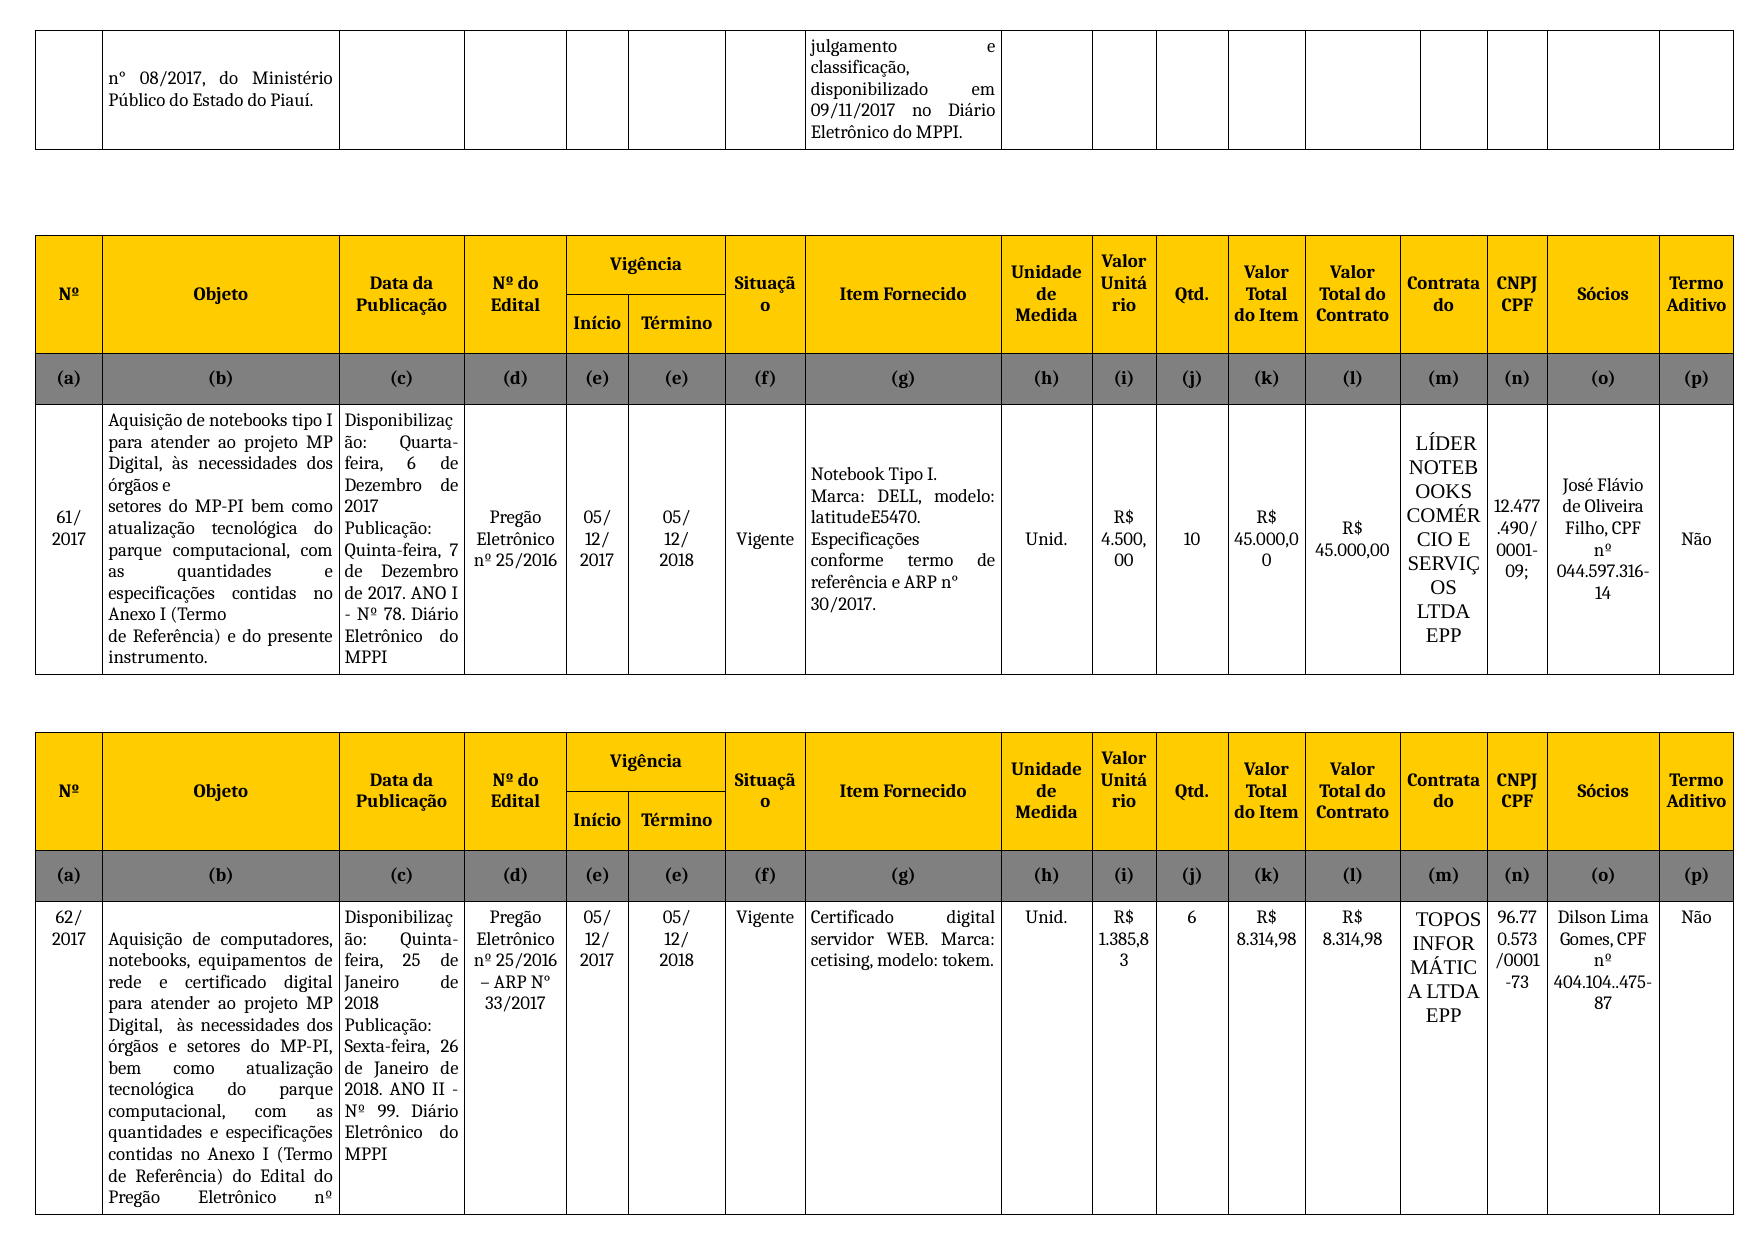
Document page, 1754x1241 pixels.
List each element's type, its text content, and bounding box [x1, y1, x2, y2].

table_header CNPJ CPF [1488, 236, 1547, 353]
table_cell (d) [465, 354, 566, 404]
table_cell [726, 31, 805, 149]
table_cell Unid. [1002, 902, 1092, 1214]
table_header Contratado [1401, 733, 1487, 850]
table_cell 05/ 12/ 2017 [567, 902, 628, 1214]
table_cell (g) [806, 851, 1001, 901]
table_cell (f) [726, 354, 805, 404]
table_header Valor Unitário [1093, 733, 1156, 850]
table_cell [567, 31, 628, 149]
table_cell Início [567, 295, 628, 353]
table_cell 05/ 12/ 2017 [567, 405, 628, 674]
table_cell (l) [1306, 851, 1400, 901]
table_cell Notebook Tipo I. Marca: DELL, modelo: latitudeE5470. Especificações conforme termo de referência e ARP n° 30/2017. [806, 405, 1001, 674]
table_cell (e) [629, 354, 725, 404]
table_cell (e) [567, 354, 628, 404]
table_cell R$ 4.500,00 [1093, 405, 1156, 674]
table_cell Dilson Lima Gomes, CPF nº 404.104..475-87 [1548, 902, 1659, 1214]
table_cell (k) [1229, 354, 1305, 404]
table_cell Pregão Eletrônico nº 25/2016 – ARP N° 33/2017 [465, 902, 566, 1214]
table_cell (n) [1488, 354, 1547, 404]
table_cell Não [1660, 405, 1733, 674]
table_header Situação [726, 733, 805, 850]
table_cell (b) [103, 851, 339, 901]
table_cell R$ 1.385,83 [1093, 902, 1156, 1214]
table_cell 61/ 2017 [36, 405, 102, 674]
table_cell 6 [1157, 902, 1228, 1214]
table_cell (m) [1401, 354, 1487, 404]
table_cell (c) [340, 354, 464, 404]
table_cell (p) [1660, 354, 1733, 404]
table_cell Unid. [1002, 405, 1092, 674]
table_cell (b) [103, 354, 339, 404]
table_cell 05/ 12/ 2018 [629, 405, 725, 674]
table_cell 10 [1157, 405, 1228, 674]
table_header Termo Aditivo [1660, 733, 1733, 850]
table_header Valor Total do Item [1229, 236, 1305, 353]
table_cell 05/ 12/ 2018 [629, 902, 725, 1214]
table_header Nº [36, 236, 102, 353]
table_header Sócios [1548, 236, 1659, 353]
table_cell n° 08/2017, do Ministério Público do Estado do Piauí. [103, 31, 339, 149]
table_cell [340, 31, 464, 149]
table_cell - [1093, 31, 1156, 149]
table_cell Vigente [726, 405, 805, 674]
table_cell Não [1660, 902, 1733, 1214]
table_cell julgamento e classificação, disponibilizado em 09/11/2017 no Diário Eletrônico do MPPI. [806, 31, 1001, 149]
table_cell (f) [726, 851, 805, 901]
table_cell (e) [567, 851, 628, 901]
table_cell [629, 31, 725, 149]
table_header CNPJ CPF [1488, 733, 1547, 850]
table_cell (m) [1401, 851, 1487, 901]
table_header Vigência [567, 236, 725, 294]
table_cell (c) [340, 851, 464, 901]
table_cell [1306, 31, 1420, 149]
table_cell - [1229, 31, 1305, 149]
table_header Valor Total do Contrato [1306, 236, 1400, 353]
table_cell [1660, 31, 1733, 149]
table_cell 12.477.490/0001-09; [1488, 405, 1547, 674]
table_cell (h) [1002, 354, 1092, 404]
table_cell José Flávio de Oliveira Filho, CPF nº 044.597.316-14 [1548, 405, 1659, 674]
table_cell [1488, 31, 1547, 149]
table_cell (l) [1306, 354, 1400, 404]
table_cell (i) [1093, 851, 1156, 901]
table_header Unidade de Medida [1002, 236, 1092, 353]
table_cell (o) [1548, 354, 1659, 404]
table_cell Vigente [726, 902, 805, 1214]
table_header Situação [726, 236, 805, 353]
table_cell (j) [1157, 354, 1228, 404]
table_cell (h) [1002, 851, 1092, 901]
table_cell 96.770.573/0001-73 [1488, 902, 1547, 1214]
table_header Sócios [1548, 733, 1659, 850]
table_cell (i) [1093, 354, 1156, 404]
table_cell (g) [806, 354, 1001, 404]
table_cell (n) [1488, 851, 1547, 901]
table_header Unidade de Medida [1002, 733, 1092, 850]
table_cell Término [629, 295, 725, 353]
table_cell [36, 31, 102, 149]
table_header Valor Total do Item [1229, 733, 1305, 850]
table_cell Início [567, 792, 628, 850]
table_cell (a) [36, 851, 102, 901]
table_cell [465, 31, 566, 149]
table_cell LÍDER NOTEBOOKS COMÉRCIO E SERVIÇOS LTDA EPP [1401, 405, 1487, 674]
table_cell (e) [629, 851, 725, 901]
table_cell (d) [465, 851, 566, 901]
table_header Objeto [103, 236, 339, 353]
table_header Contratado [1401, 236, 1487, 353]
table_cell R$ 45.000,00 [1229, 405, 1305, 674]
table_header Qtd. [1157, 236, 1228, 353]
table_cell - [1002, 31, 1092, 149]
table_header Vigência [567, 733, 725, 791]
table_header Nº [36, 733, 102, 850]
table_header Data da Publicação [340, 733, 464, 850]
table_header Termo Aditivo [1660, 236, 1733, 353]
table_cell TOPOS INFORMÁTICA LTDA EPP [1401, 902, 1487, 1214]
table_cell (k) [1229, 851, 1305, 901]
table_header Nº do Edital [465, 733, 566, 850]
table_cell Aquisição de computadores, notebooks, equipamentos de rede e certificado digital para atender ao projeto MP Digital, às necessidades dos órgãos e setores do MP-PI, bem como atualização tecnológica do parque computacional, com as quantidades e especificações contidas no Anexo I (Termo de Referência) do Edital do Pregão Eletrônico nº [103, 902, 339, 1214]
table_header Item Fornecido [806, 733, 1001, 850]
table_cell - [1157, 31, 1228, 149]
table_header Item Fornecido [806, 236, 1001, 353]
table_cell Disponibilização: Quarta-feira, 6 de Dezembro de 2017 Publicação: Quinta-feira, 7 de Dezembro de 2017. ANO I - Nº 78. Diário Eletrônico do MPPI [340, 405, 464, 674]
table_cell Disponibilização: Quinta-feira, 25 de Janeiro de 2018 Publicação: Sexta-feira, 26 de Janeiro de 2018. ANO II - Nº 99. Diário Eletrônico do MPPI [340, 902, 464, 1214]
table_cell Pregão Eletrônico nº 25/2016 [465, 405, 566, 674]
table_header Nº do Edital [465, 236, 566, 353]
table_cell Certificado digital servidor WEB. Marca: cetising, modelo: tokem. [806, 902, 1001, 1214]
table_cell 62/ 2017 [36, 902, 102, 1214]
table_cell R$ 8.314,98 [1229, 902, 1305, 1214]
table_cell (o) [1548, 851, 1659, 901]
table_cell Aquisição de notebooks tipo I para atender ao projeto MP Digital, às necessidades dos órgãos e setores do MP-PI bem como atualização tecnológica do parque computacional, com as quantidades e especificações contidas no Anexo I (Termo de Referência) e do presente instrumento. [103, 405, 339, 674]
table_cell (p) [1660, 851, 1733, 901]
table_cell R$ 45.000,00 [1306, 405, 1400, 674]
table_header Valor Unitário [1093, 236, 1156, 353]
table_cell R$ 8.314,98 [1306, 902, 1400, 1214]
table_cell Término [629, 792, 725, 850]
table_header Objeto [103, 733, 339, 850]
table_header Valor Total do Contrato [1306, 733, 1400, 850]
table_cell (j) [1157, 851, 1228, 901]
table_header Data da Publicação [340, 236, 464, 353]
table_header Qtd. [1157, 733, 1228, 850]
table_cell [1548, 31, 1659, 149]
table_cell [1421, 31, 1487, 149]
table_cell (a) [36, 354, 102, 404]
